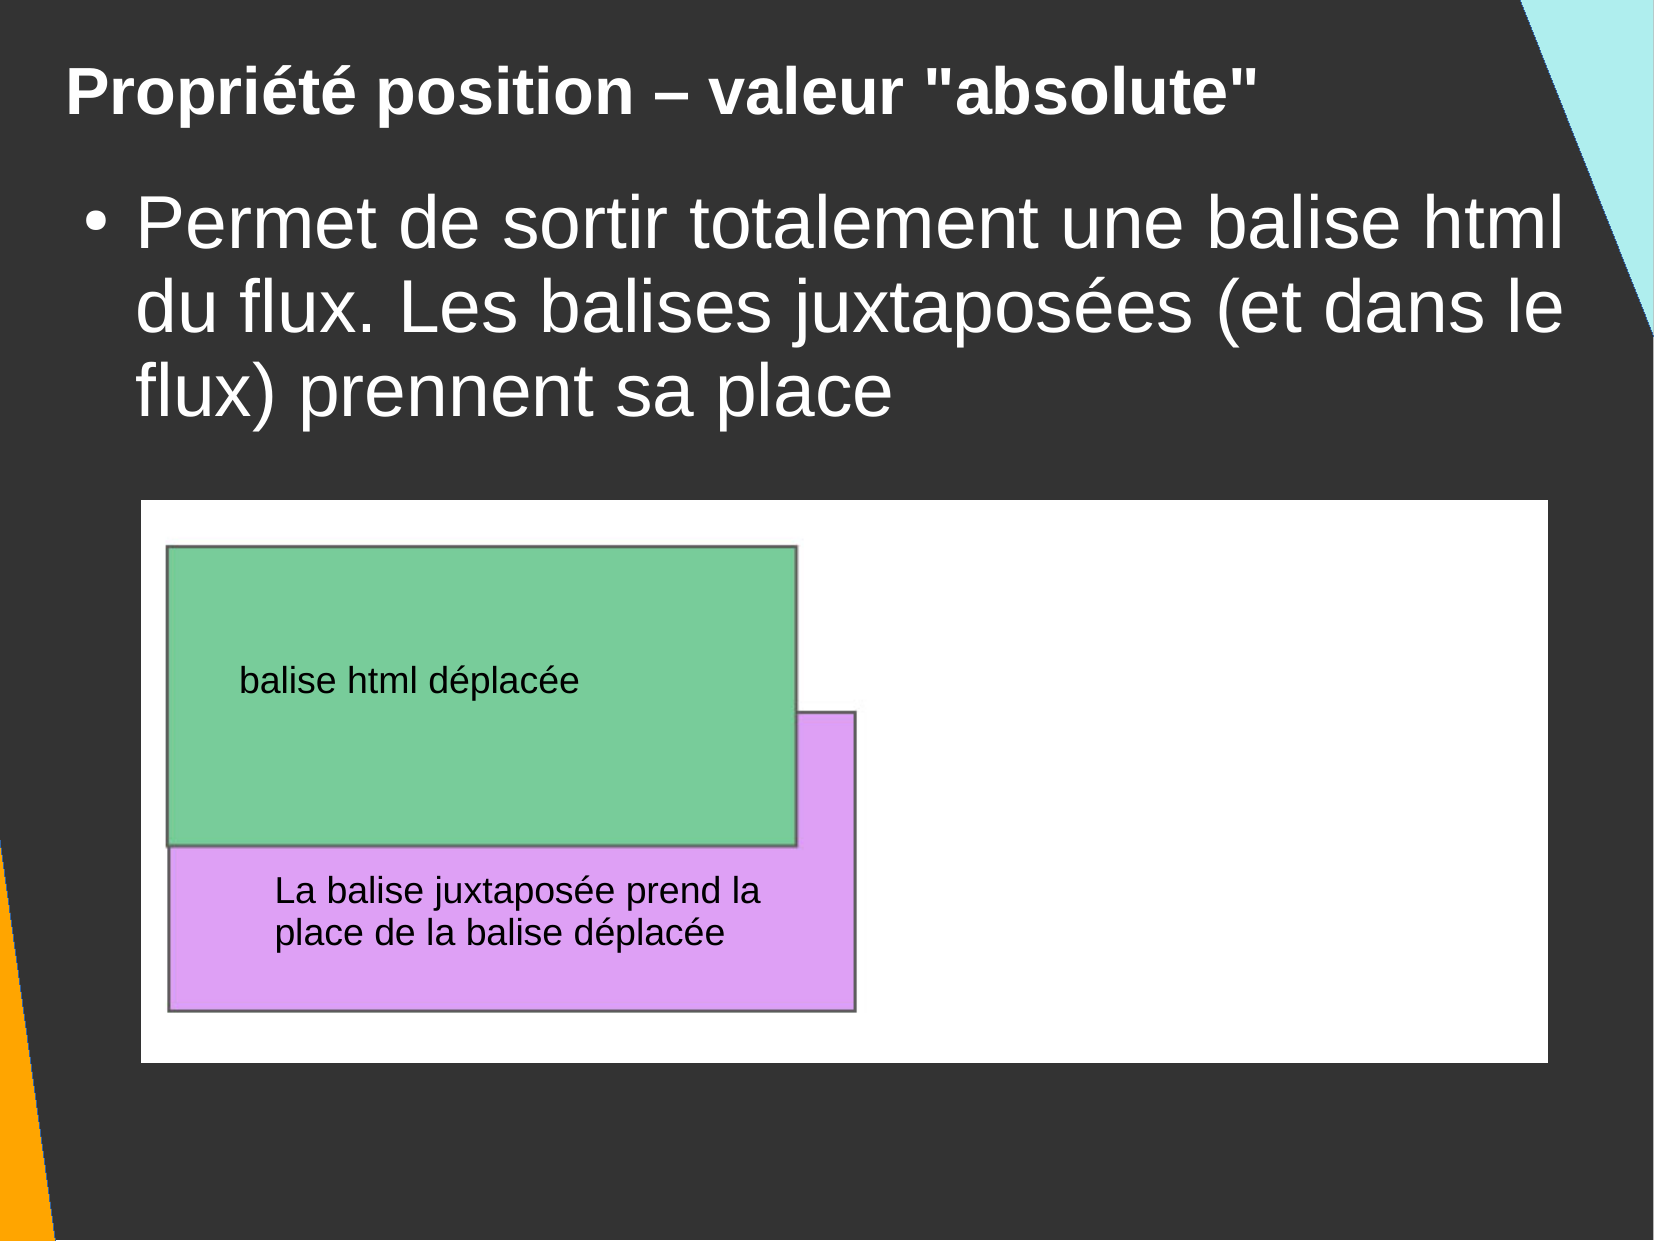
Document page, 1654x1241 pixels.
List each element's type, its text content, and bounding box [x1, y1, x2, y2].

list Permet de sortir totalement une balise html du flux. Les balises juxtaposées (et dans le flux) prennent sa place [64, 180, 1604, 449]
text_box [0, 839, 56, 1241]
picture [141, 500, 1548, 1063]
text_box balise html déplacée [224, 651, 603, 709]
title Propriété position – valeur "absolute" [64, 54, 1553, 135]
text_box La balise juxtaposée prend la place de la balise déplacée [259, 862, 804, 962]
text_box [1520, 0, 1654, 337]
